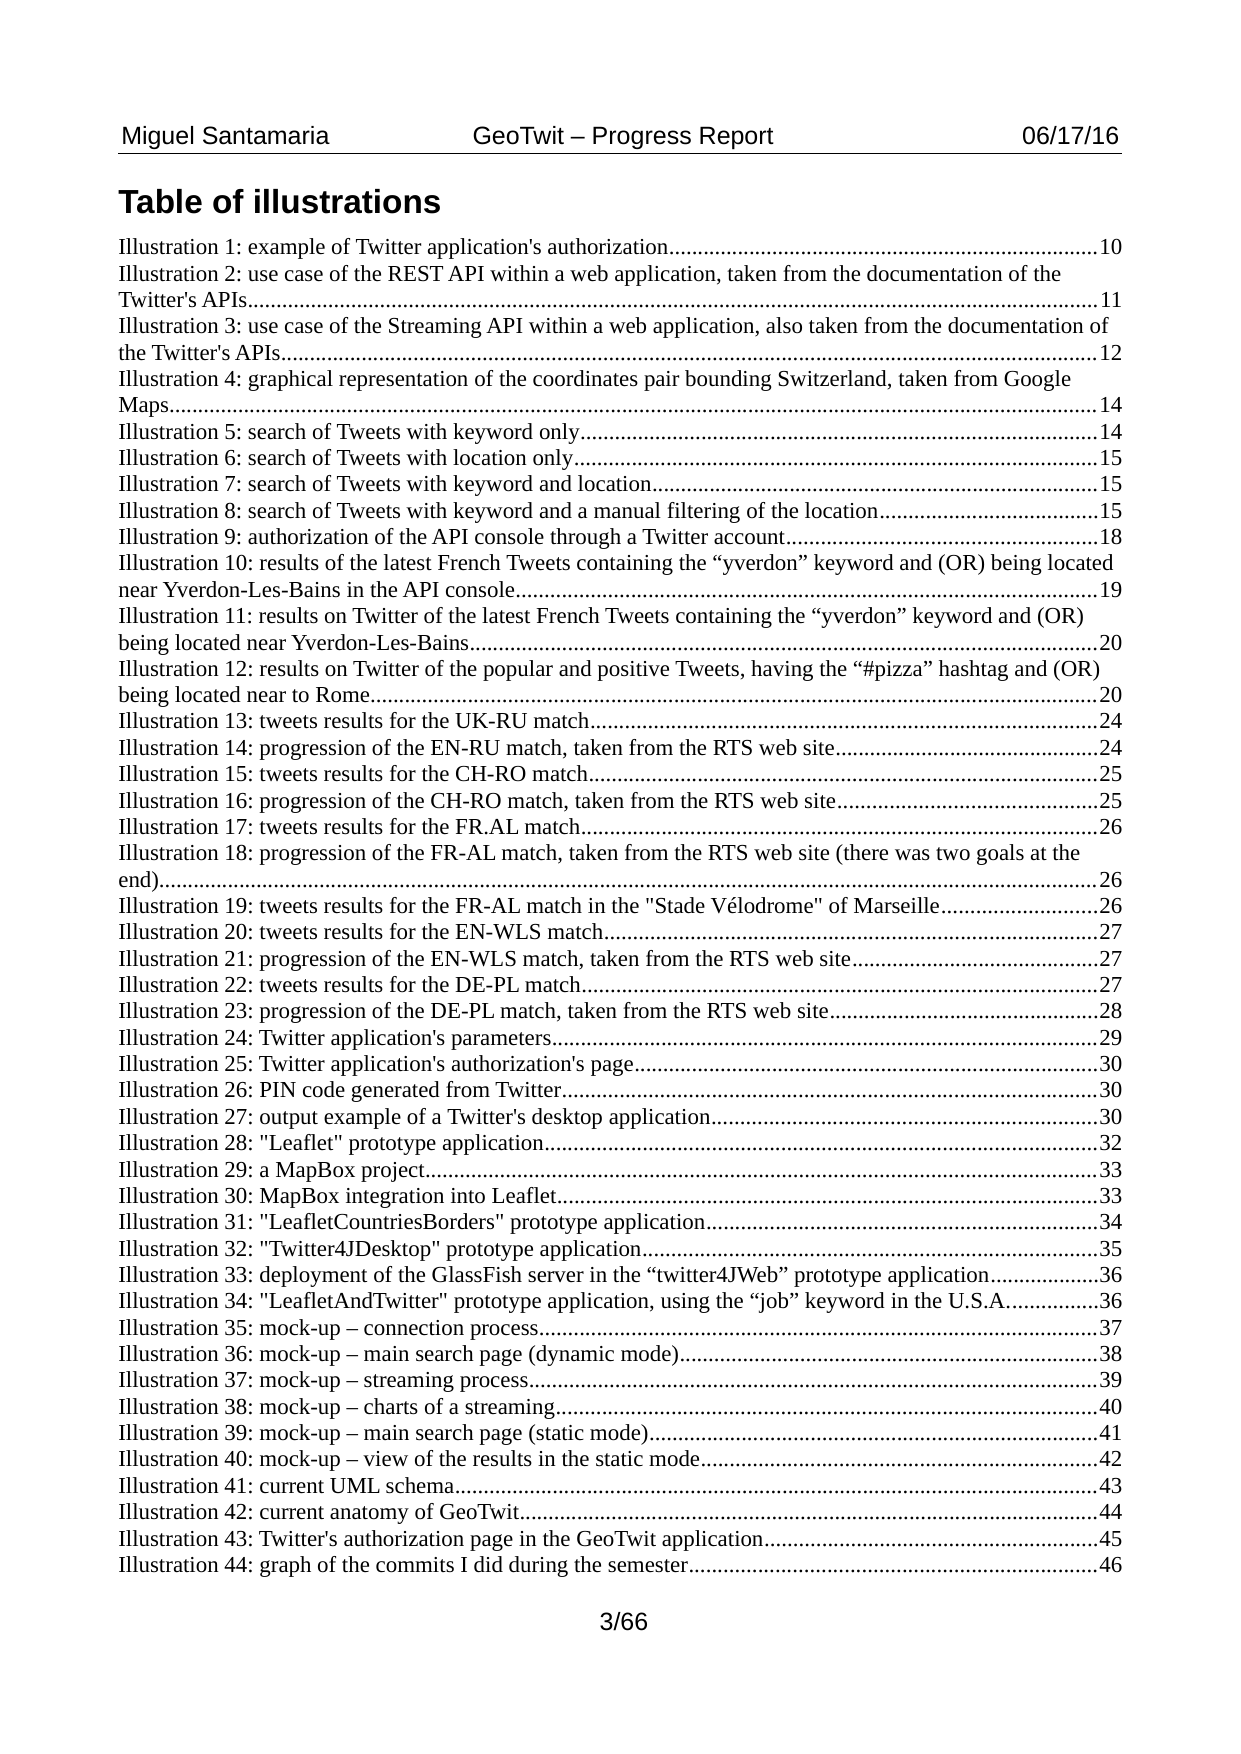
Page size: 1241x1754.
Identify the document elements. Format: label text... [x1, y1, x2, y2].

text Illustration 40: mock-up – view of the results in the static mode 42 [118, 1446, 1122, 1472]
text Illustration 15: tweets results for the CH-RO match 25 [118, 760, 1122, 787]
text Illustration 25: Twitter application's authorization's page 30 [118, 1050, 1122, 1077]
text Illustration 24: Twitter application's parameters 29 [118, 1024, 1122, 1050]
text Illustration 37: mock-up – streaming process 39 [118, 1366, 1122, 1393]
text Illustration 10: results of the latest French Tweets containing the “yverdon” keyword and (OR) being located near Yverdon-Les-Bains in the API console 19 [118, 549, 1122, 602]
text Illustration 27: output example of a Twitter's desktop application 30 [118, 1103, 1122, 1129]
text Illustration 18: progression of the FR-AL match, taken from the RTS web site (there was two goals at the end) 26 [118, 839, 1122, 892]
text Illustration 31: "LeafletCountriesBorders" prototype application 34 [118, 1208, 1122, 1235]
text Illustration 6: search of Tweets with location only 15 [118, 444, 1122, 470]
text Illustration 32: "Twitter4JDesktop" prototype application 35 [118, 1235, 1122, 1261]
text Illustration 22: tweets results for the DE-PL match 27 [118, 971, 1122, 997]
text Illustration 7: search of Tweets with keyword and location 15 [118, 470, 1122, 497]
text Illustration 36: mock-up – main search page (dynamic mode) 38 [118, 1340, 1122, 1366]
text Illustration 16: progression of the CH-RO match, taken from the RTS web site 25 [118, 787, 1122, 813]
text Illustration 17: tweets results for the FR.AL match 26 [118, 813, 1122, 839]
text Illustration 42: current anatomy of GeoTwit 44 [118, 1498, 1122, 1524]
text Illustration 39: mock-up – main search page (static mode) 41 [118, 1419, 1122, 1446]
text Illustration 12: results on Twitter of the popular and positive Tweets, having the “#pizza” hashtag and (OR) being located near to Rome 20 [118, 655, 1122, 708]
text Illustration 1: example of Twitter application's authorization 10 [118, 233, 1122, 259]
text Illustration 30: MapBox integration into Leaflet 33 [118, 1182, 1122, 1208]
text Illustration 13: tweets results for the UK-RU match 24 [118, 708, 1122, 734]
text Illustration 35: mock-up – connection process 37 [118, 1314, 1122, 1340]
text Illustration 9: authorization of the API console through a Twitter account 18 [118, 523, 1122, 549]
text Illustration 21: progression of the EN-WLS match, taken from the RTS web site 27 [118, 945, 1122, 971]
text Illustration 28: "Leaflet" prototype application 32 [118, 1129, 1122, 1156]
text Illustration 5: search of Tweets with keyword only 14 [118, 418, 1122, 444]
text Illustration 8: search of Tweets with keyword and a manual filtering of the location 15 [118, 497, 1122, 523]
text Illustration 38: mock-up – charts of a streaming 40 [118, 1393, 1122, 1419]
text Illustration 44: graph of the commits I did during the semester 46 [118, 1551, 1122, 1577]
text Illustration 20: tweets results for the EN-WLS match 27 [118, 918, 1122, 945]
text Illustration 33: deployment of the GlassFish server in the “twitter4JWeb” prototype application 36 [118, 1261, 1122, 1287]
text Illustration 34: "LeafletAndTwitter" prototype application, using the “job” keyword in the U.S.A. 36 [118, 1287, 1122, 1314]
text Illustration 26: PIN code generated from Twitter 30 [118, 1077, 1122, 1103]
subtitle Table of illustrations [118, 182, 1122, 221]
text Illustration 23: progression of the DE-PL match, taken from the RTS web site 28 [118, 997, 1122, 1024]
text Illustration 2: use case of the REST API within a web application, taken from the documentation of the Twitter's APIs 11 [118, 259, 1122, 312]
text Illustration 11: results on Twitter of the latest French Tweets containing the “yverdon” keyword and (OR) being located near Yverdon-Les-Bains 20 [118, 602, 1122, 655]
text Illustration 4: graphical representation of the coordinates pair bounding Switzerland, taken from Google Maps 14 [118, 365, 1122, 418]
text Illustration 29: a MapBox project 33 [118, 1156, 1122, 1182]
text Illustration 14: progression of the EN-RU match, taken from the RTS web site 24 [118, 734, 1122, 760]
text Illustration 19: tweets results for the FR-AL match in the "Stade Vélodrome" of Marseille 26 [118, 892, 1122, 918]
text Illustration 41: current UML schema 43 [118, 1472, 1122, 1498]
text Illustration 3: use case of the Streaming API within a web application, also taken from the documentation of the Twitter's APIs 12 [118, 312, 1122, 365]
text Illustration 43: Twitter's authorization page in the GeoTwit application 45 [118, 1524, 1122, 1551]
